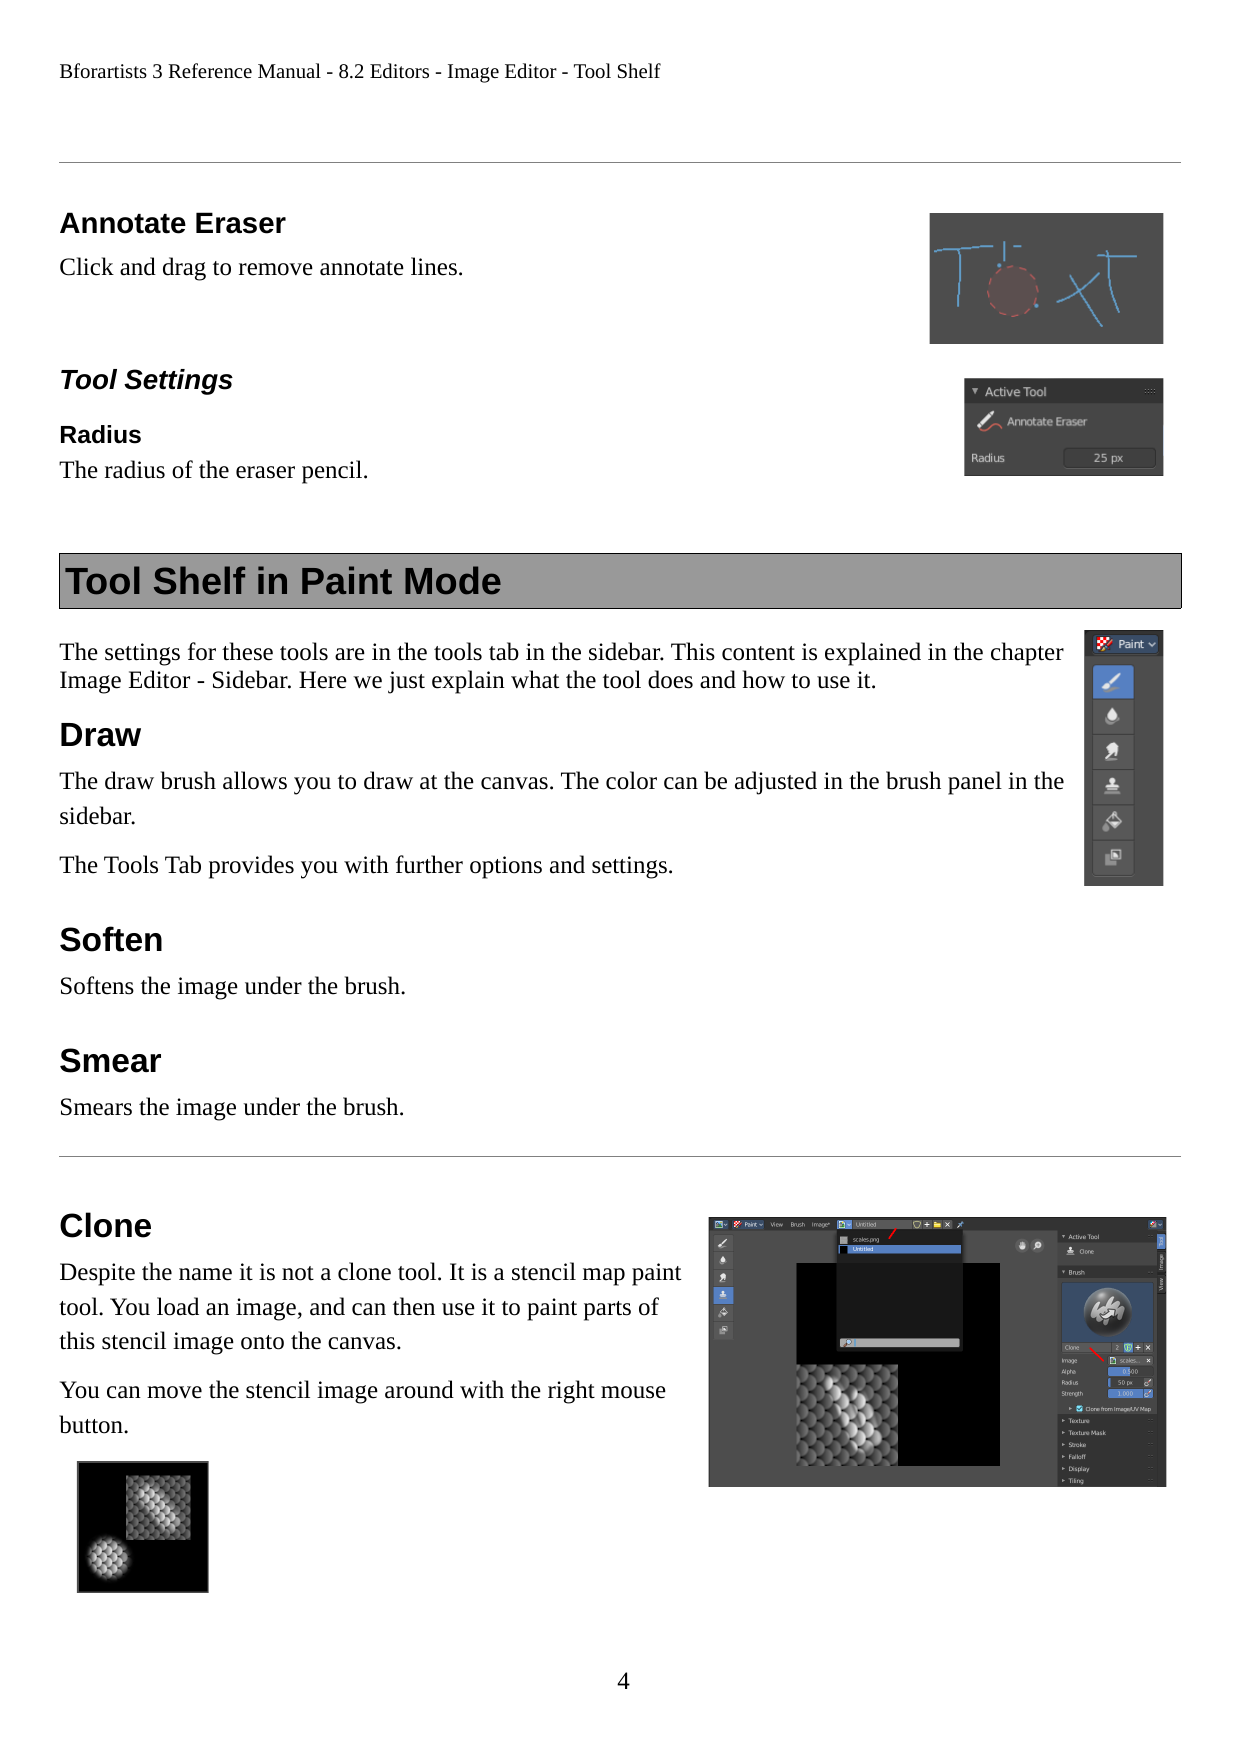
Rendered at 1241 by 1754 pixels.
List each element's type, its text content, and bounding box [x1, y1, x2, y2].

picture [929, 213, 1164, 344]
picture [708, 1217, 1167, 1487]
table_header Tool Shelf in Paint Mode [60, 554, 1181, 608]
subtitle Soften [59, 920, 1181, 958]
text The Tools Tab provides you with further options and settings. [59, 850, 1084, 879]
subtitle [1164, 715, 1181, 754]
text Click and drag to remove annotate lines. [59, 252, 929, 281]
picture [964, 378, 1164, 476]
text Smears the image under the brush. [59, 1092, 1181, 1121]
subtitle Radius [59, 420, 964, 448]
subtitle Draw [59, 715, 1084, 754]
subtitle [1164, 420, 1181, 448]
subtitle Annotate Eraser [59, 206, 1181, 240]
subtitle Clone [59, 1206, 1181, 1245]
text Despite the name it is not a clone tool. It is a stencil map paint tool. You load an image, and can then use it to paint parts of this stencil image onto the canvas. [59, 1257, 708, 1355]
subtitle Smear [59, 1041, 1181, 1079]
picture [76, 1461, 209, 1593]
picture [1084, 630, 1164, 886]
text The draw brush allows you to draw at the canvas. The color can be adjusted in the brush panel in the sidebar. [59, 766, 1084, 829]
text The radius of the eraser pencil. [59, 455, 1181, 483]
subtitle Tool Settings [59, 363, 1181, 395]
text You can move the stencil image around with the right mouse button. [59, 1375, 708, 1438]
text Softens the image under the brush. [59, 971, 1181, 1000]
text The settings for these tools are in the tools tab in the sidebar. This content is explained in the chapter Image Editor - Sidebar. Here we just explain what the tool does and how to use it. [59, 637, 1084, 694]
